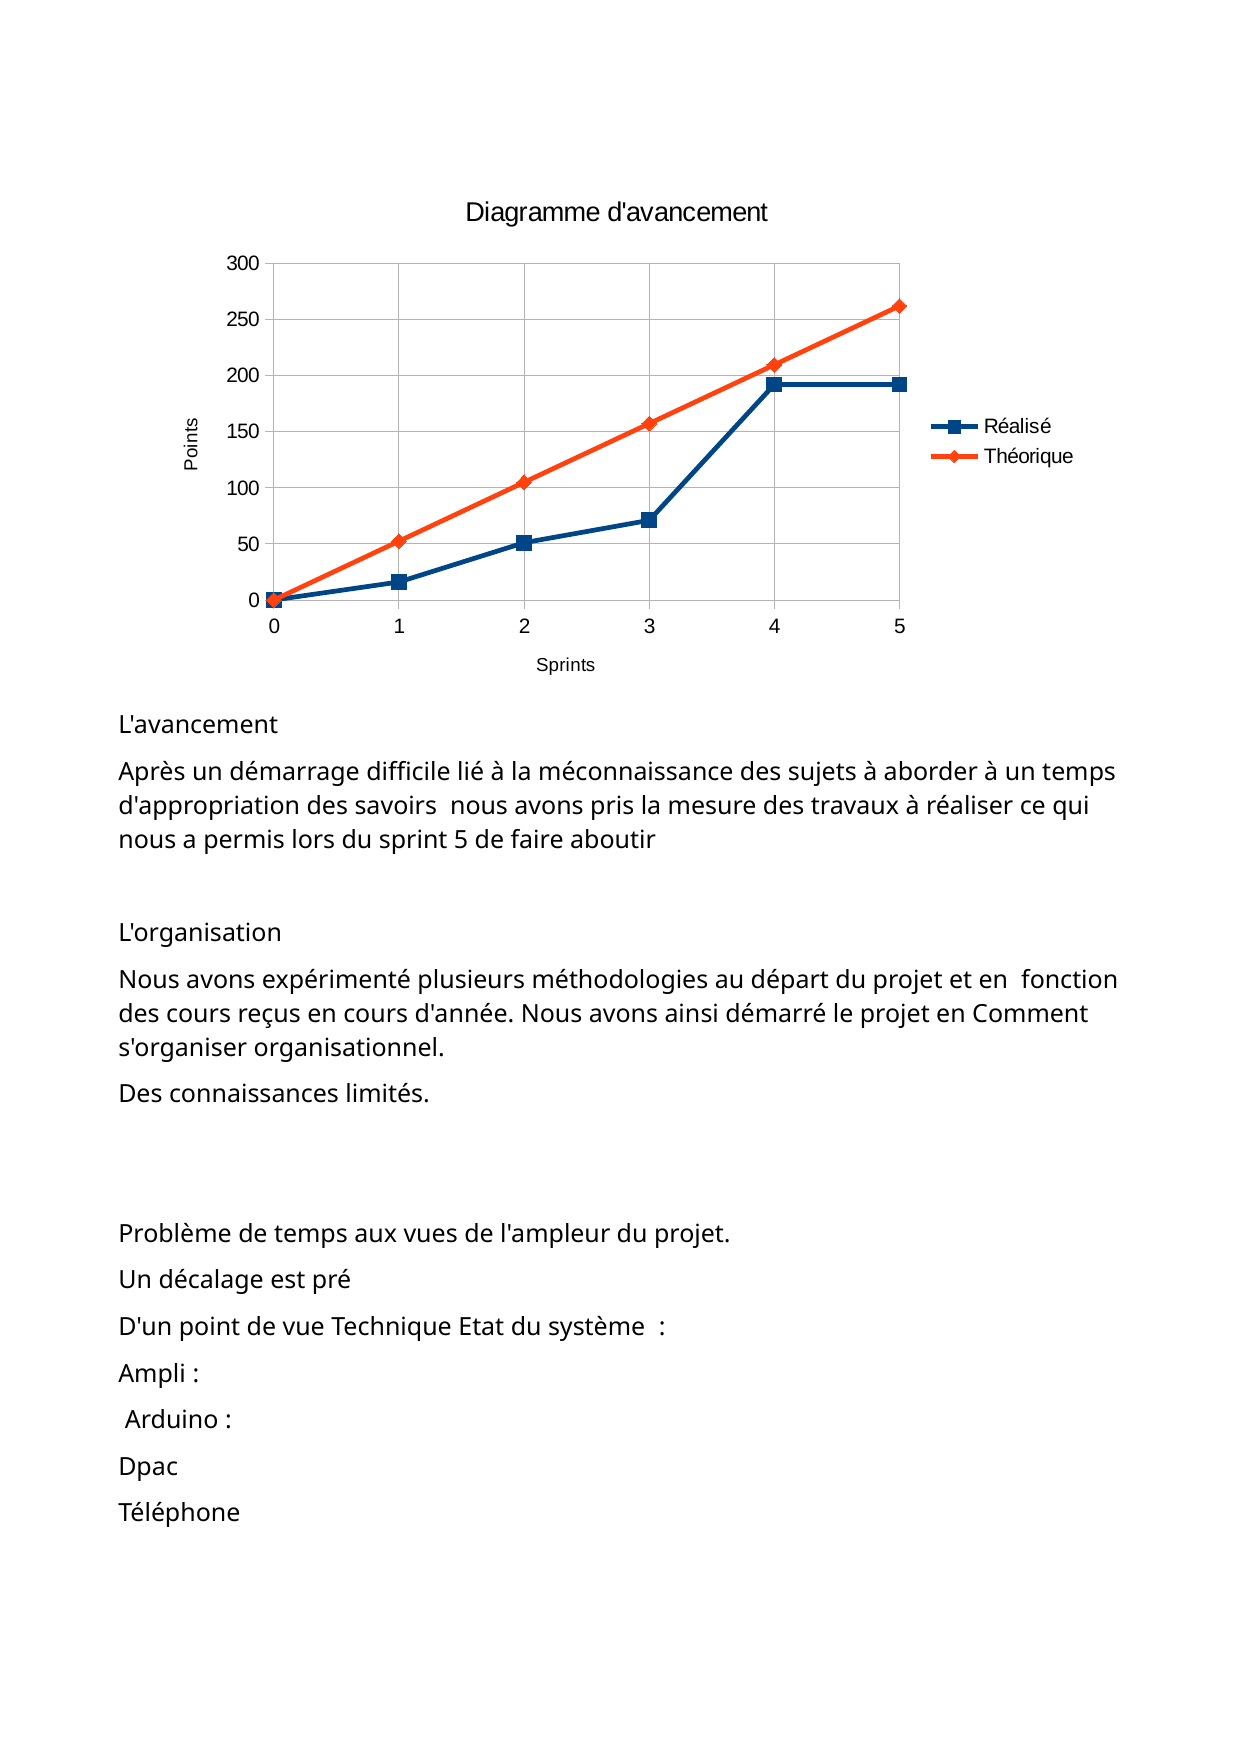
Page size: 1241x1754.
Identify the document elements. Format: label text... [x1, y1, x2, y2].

text Problème de temps aux vues de l'ampleur du projet. [118, 1216, 1122, 1250]
text Nous avons expérimenté plusieurs méthodologies au départ du projet et en fonction des cours reçus en cours d'année. Nous avons ainsi démarré le projet en Comment s'organiser organisationnel. [118, 961, 1122, 1063]
text Arduino : [118, 1402, 1122, 1436]
text Téléphone [118, 1495, 1122, 1529]
text Des connaissances limités. [118, 1076, 1122, 1110]
text Dpac [118, 1448, 1122, 1482]
text L'avancement [118, 176, 1122, 741]
text D'un point de vue Technique Etat du système : [118, 1309, 1122, 1343]
text L'organisation [118, 915, 1122, 949]
text Un décalage est pré [118, 1262, 1122, 1296]
text Ampli : [118, 1355, 1122, 1389]
text Après un démarrage difficile lié à la méconnaissance des sujets à aborder à un temps d'appropriation des savoirs nous avons pris la mesure des travaux à réaliser ce qui nous a permis lors du sprint 5 de faire aboutir [118, 753, 1122, 856]
